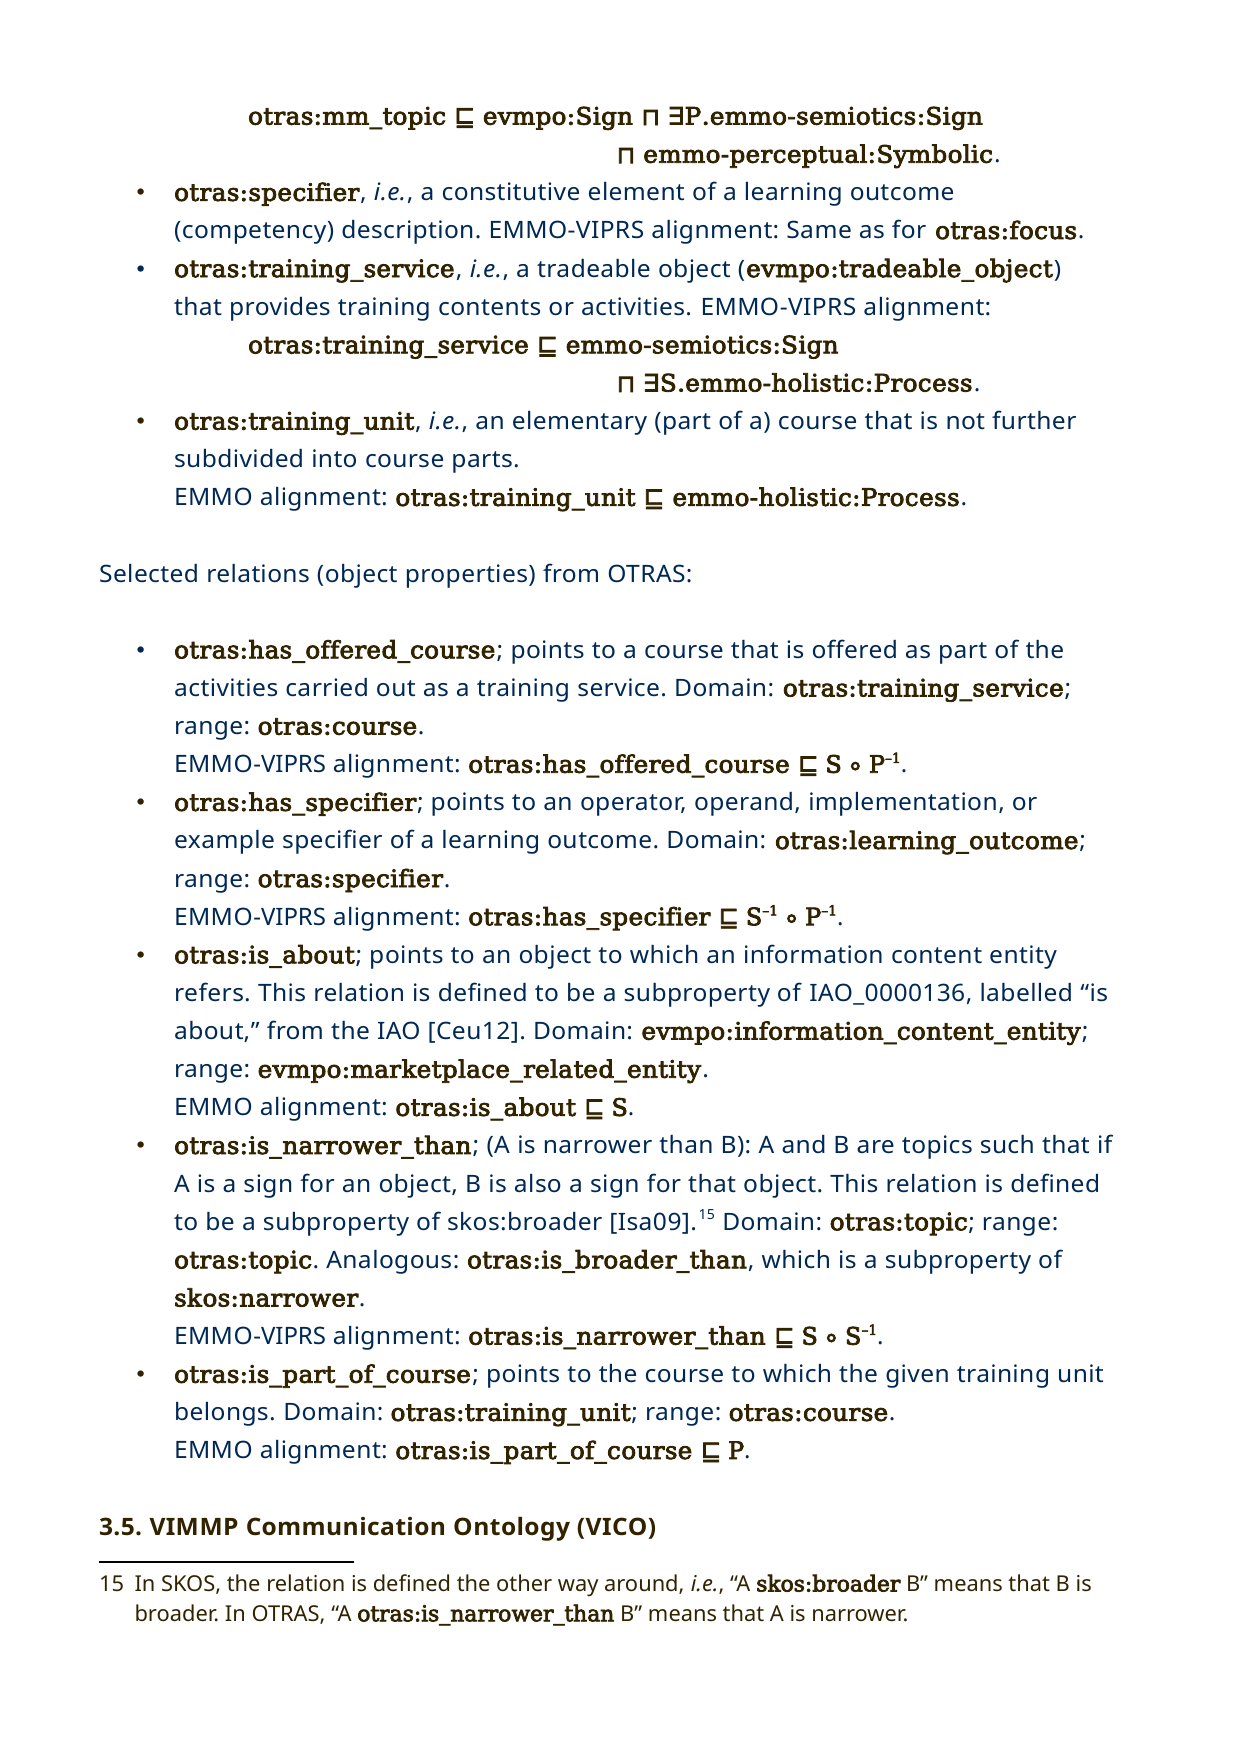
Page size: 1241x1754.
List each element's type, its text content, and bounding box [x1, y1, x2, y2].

list otras:training_service, i.e., a tradeable object (evmpo:tradeable_object) that provides training contents or activities. EMMO-VIPRS alignment: otras:training_service ⊑ emmo-semiotics:Sign ⊓ ∃S.emmo-holistic:Process. [136, 251, 1114, 398]
list otras:mm_topic ⊑ evmpo:Sign ⊓ ∃P.emmo-semiotics:Sign ⊓ emmo-perceptual:Symbolic. [136, 99, 1114, 170]
list EMMO-VIPRS alignment: otras:has_offered_course ⊑ S ∘ P–1. [136, 747, 1114, 780]
list otras:has_specifier; points to an operator, operand, implementation, or example specifier of a learning outcome. Domain: otras:learning_outcome; range: otras:specifier. [136, 785, 1114, 894]
list otras:is_narrower_than; (A is narrower than B): A and B are topics such that if A is a sign for an object, B is also a sign for that object. This relation is defined to be a subproperty of skos:broader [Isa09]. Domain: otras:topic; range: otras:topic. Analogous: otras:is_broader_than, which is a subproperty of skos:narrower. [136, 1128, 1114, 1313]
text Selected relations (object properties) from OTRAS: [99, 556, 1114, 589]
list otras:specifier, i.e., a constitutive element of a learning outcome (competency) description. EMMO-VIPRS alignment: Same as for otras:focus. [136, 175, 1114, 246]
list EMMO alignment: otras:is_part_of_course ⊑ P. [136, 1433, 1114, 1466]
list EMMO-VIPRS alignment: otras:is_narrower_than ⊑ S ∘ S–1. [136, 1319, 1114, 1352]
list EMMO alignment: otras:is_about ⊑ S. [136, 1090, 1114, 1123]
list In SKOS, the relation is defined the other way around, i.e., “A skos:broader B” means that B is broader. In OTRAS, “A otras:is_narrower_than B” means that A is narrower. [99, 1568, 1114, 1627]
list otras:training_unit, i.e., an elementary (part of a) course that is not further subdivided into course parts. EMMO alignment: otras:training_unit ⊑ emmo-holistic:Process. [136, 404, 1114, 513]
text 3.5. VIMMP Communication Ontology (VICO) [99, 1509, 1114, 1542]
list otras:is_part_of_course; points to the course to which the given training unit belongs. Domain: otras:training_unit; range: otras:course. [136, 1357, 1114, 1428]
list otras:has_offered_course; points to a course that is offered as part of the activities carried out as a training service. Domain: otras:training_service; range: otras:course. [136, 633, 1114, 742]
list otras:is_about; points to an object to which an information content entity refers. This relation is defined to be a subproperty of IAO_0000136, labelled “is about,” from the IAO [Ceu12]. Domain: evmpo:information_content_entity; range: evmpo:marketplace_related_entity. [136, 938, 1114, 1085]
list EMMO-VIPRS alignment: otras:has_specifier ⊑ S–1 ∘ P–1. [136, 899, 1114, 932]
